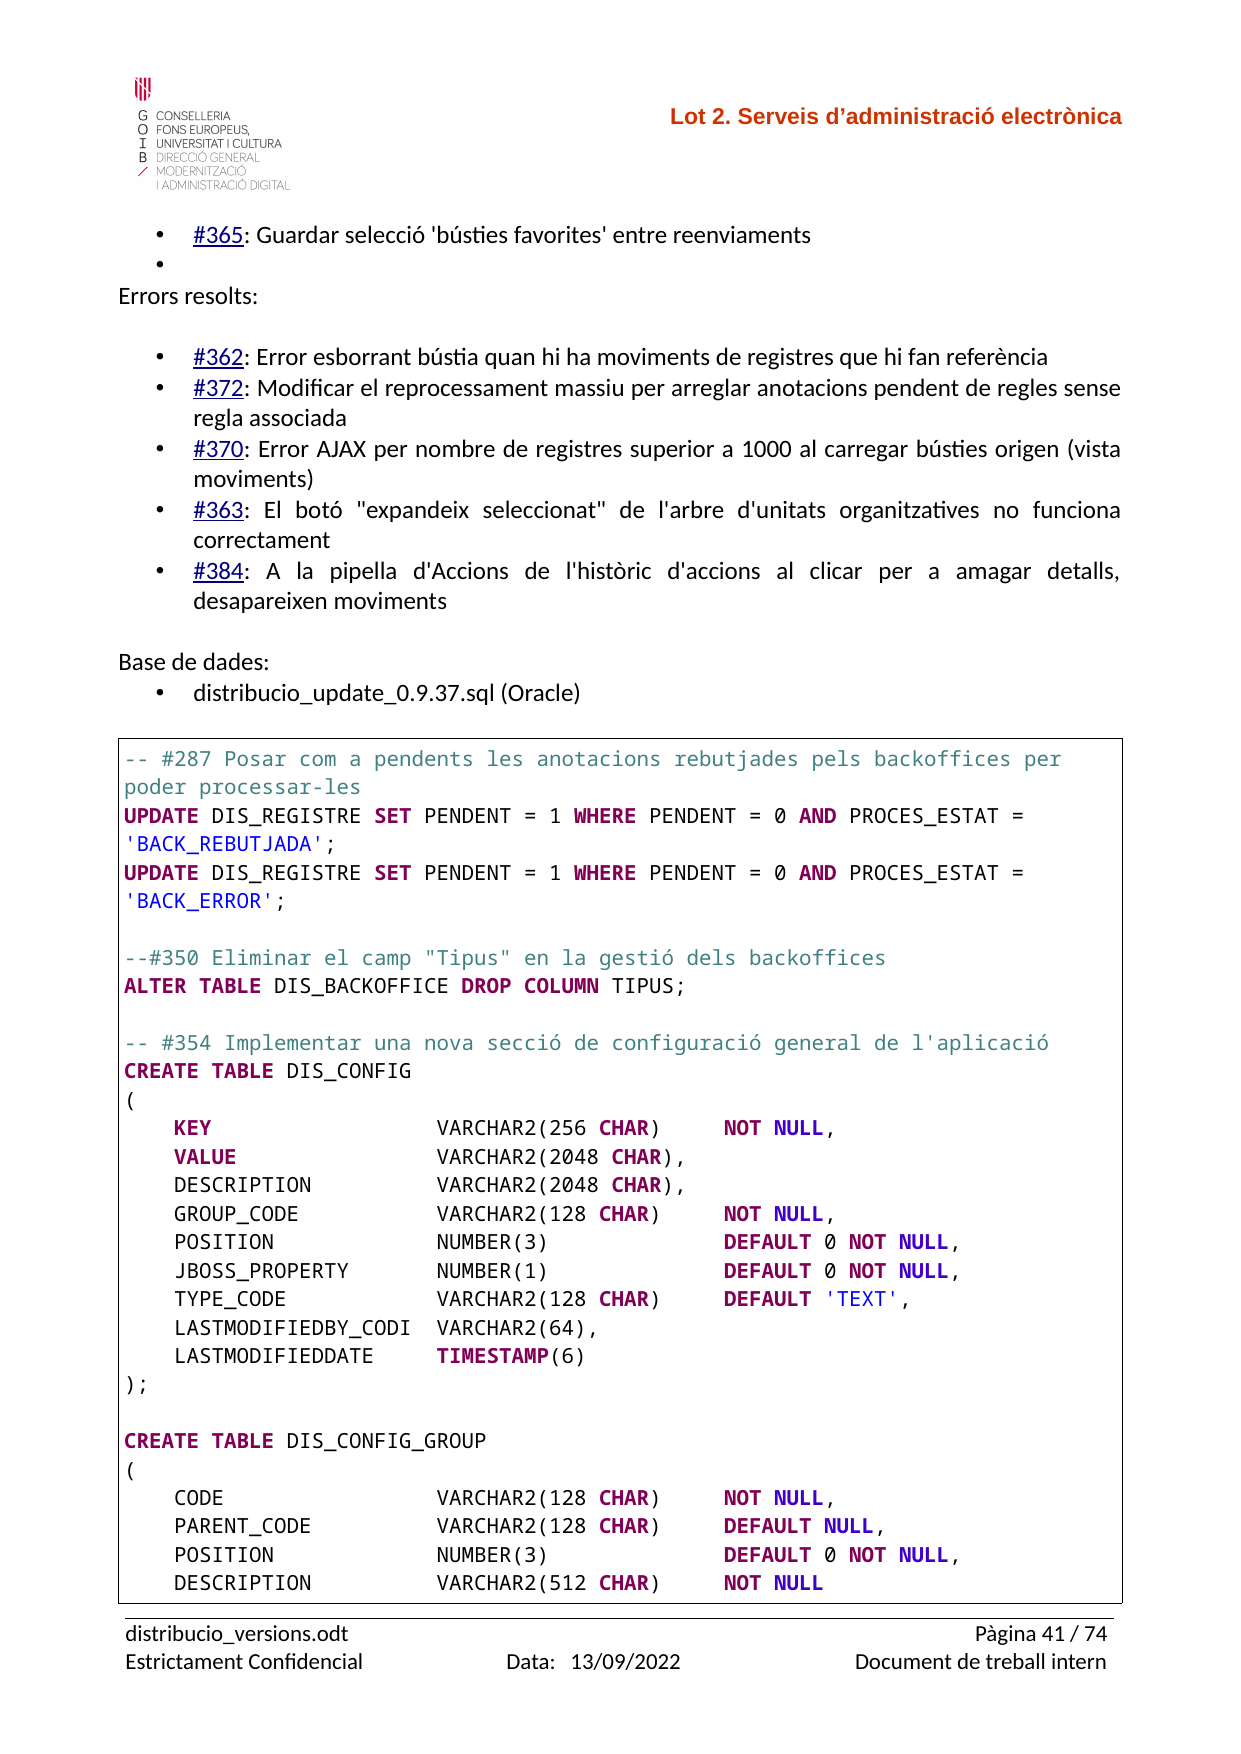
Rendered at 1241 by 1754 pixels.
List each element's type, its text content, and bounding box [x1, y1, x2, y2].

list #365: Guardar selecció 'bústies favorites' entre reenviaments [156, 219, 1122, 250]
list #384: A la pipella d'Accions de l'històric d'accions al clicar per a amagar detalls, desapareixen moviments [156, 555, 1122, 616]
text Errors resolts: [118, 280, 1122, 311]
list #363: El botó "expandeix seleccionat" de l'arbre d'unitats organitzatives no funciona correctament [156, 494, 1122, 555]
picture [126, 70, 299, 197]
list #370: Error AJAX per nombre de registres superior a 1000 al carregar bústies origen (vista moviments) [156, 433, 1122, 494]
text Base de dades: [118, 646, 1122, 677]
list distribucio_update_0.9.37.sql (Oracle) [156, 677, 1122, 707]
list #362: Error esborrant bústia quan hi ha moviments de registres que hi fan referència [156, 341, 1122, 372]
list #372: Modificar el reprocessament massiu per arreglar anotacions pendent de regles sense regla associada [156, 372, 1122, 433]
table_header -- #287 Posar com a pendents les anotacions rebutjades pels backoffices per poder processar-les UPDATE DIS_REGISTRE SET PENDENT = 1 WHERE PENDENT = 0 AND PROCES_ESTAT = 'BACK_REBUTJADA'; UPDATE DIS_REGISTRE SET PENDENT = 1 WHERE PENDENT = 0 AND PROCES_ESTAT = 'BACK_ERROR'; --#350 Eliminar el camp "Tipus" en la gestió dels backoffices ALTER TABLE DIS_BACKOFFICE DROP COLUMN TIPUS; -- #354 Implementar una nova secció de configuració general de l'aplicació CREATE TABLE DIS_CONFIG ( KEY VARCHAR2(256 CHAR) NOT NULL, VALUE VARCHAR2(2048 CHAR), DESCRIPTION VARCHAR2(2048 CHAR), GROUP_CODE VARCHAR2(128 CHAR) NOT NULL, POSITION NUMBER(3) DEFAULT 0 NOT NULL, JBOSS_PROPERTY NUMBER(1) DEFAULT 0 NOT NULL, TYPE_CODE VARCHAR2(128 CHAR) DEFAULT 'TEXT', LASTMODIFIEDBY_CODI VARCHAR2(64), LASTMODIFIEDDATE TIMESTAMP(6) ); CREATE TABLE DIS_CONFIG_GROUP ( CODE VARCHAR2(128 CHAR) NOT NULL, PARENT_CODE VARCHAR2(128 CHAR) DEFAULT NULL, POSITION NUMBER(3) DEFAULT 0 NOT NULL, DESCRIPTION VARCHAR2(512 CHAR) NOT NULL [119, 739, 1122, 1603]
